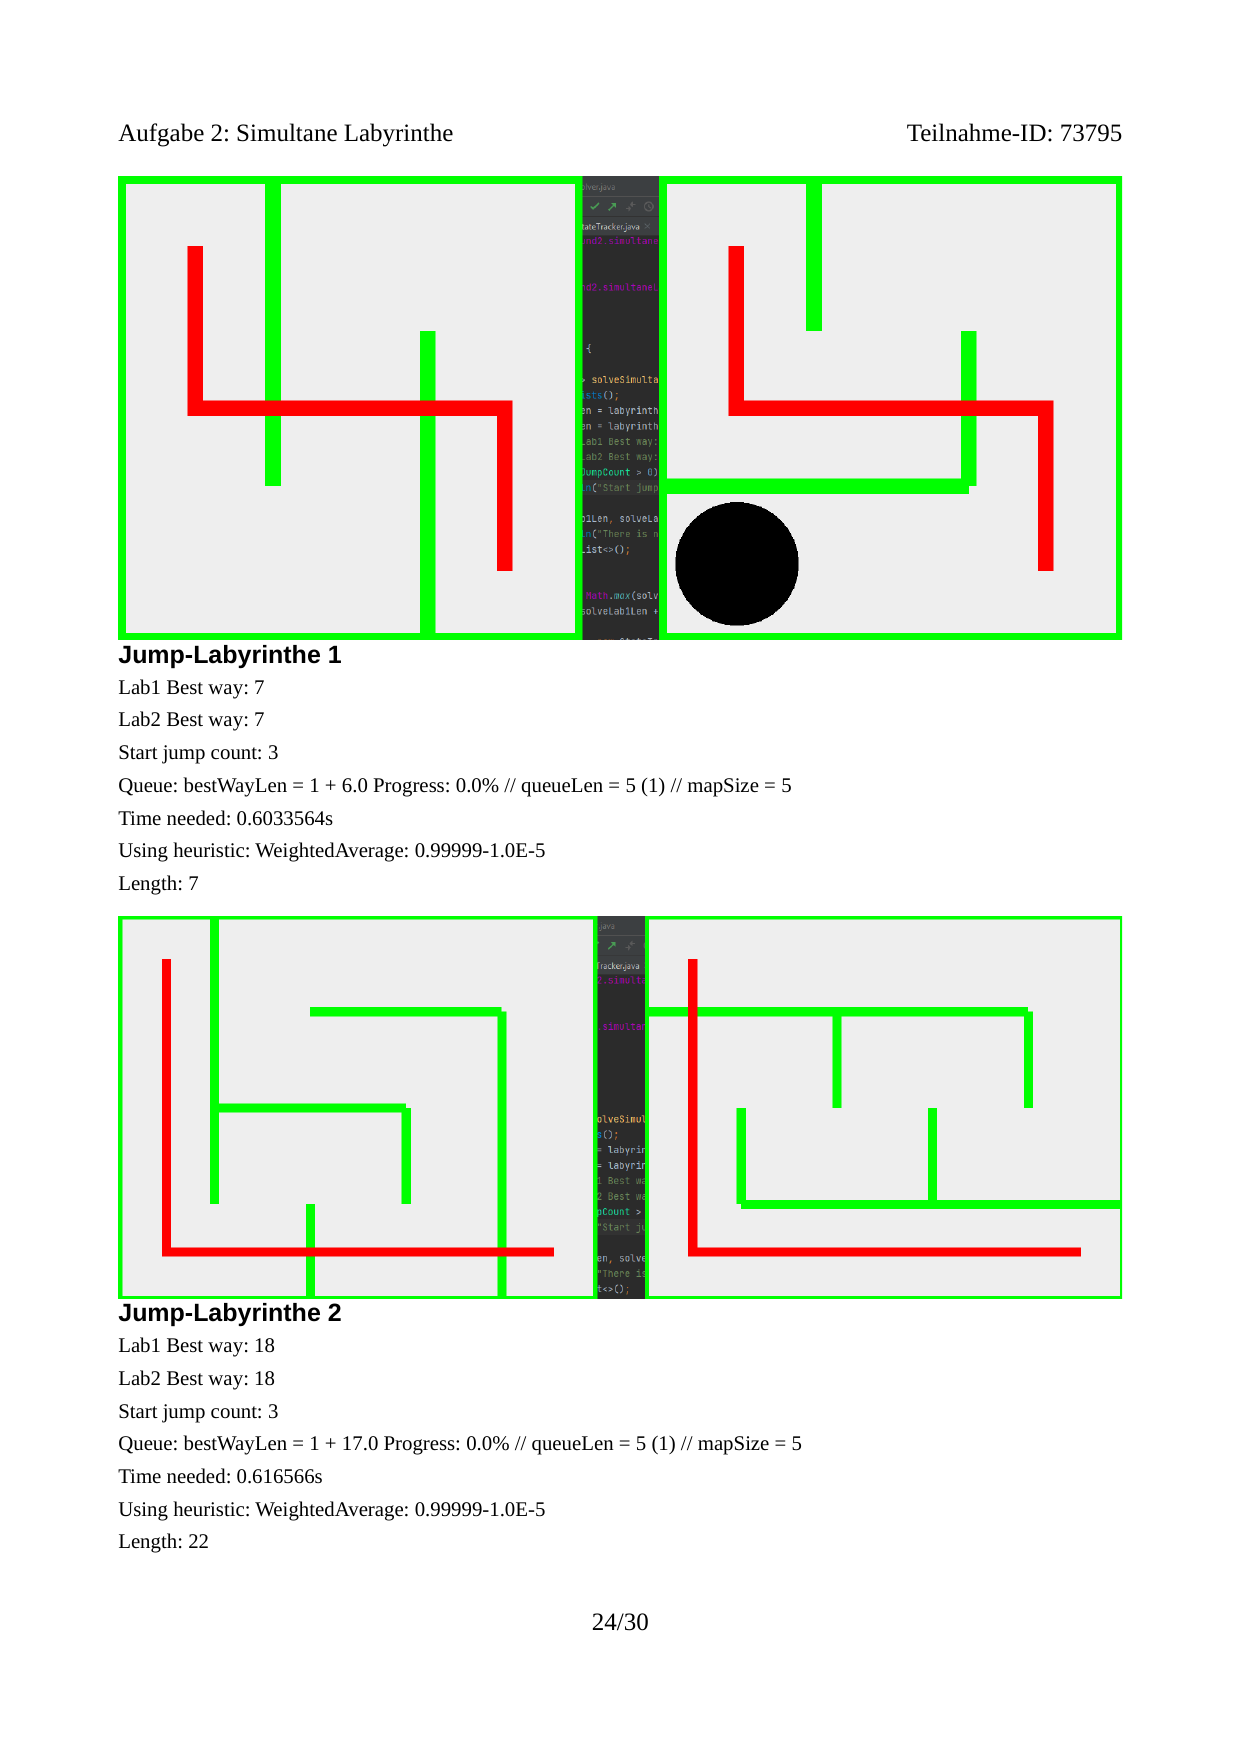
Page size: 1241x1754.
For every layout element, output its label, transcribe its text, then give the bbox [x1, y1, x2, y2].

text Using heuristic: WeightedAverage: 0.99999-1.0E-5 [118, 1497, 1122, 1521]
text Lab1 Best way: 18 [118, 1333, 1122, 1357]
text Queue: bestWayLen = 1 + 6.0 Progress: 0.0% // queueLen = 5 (1) // mapSize = 5 [118, 773, 1122, 797]
picture [118, 916, 1123, 1299]
text Time needed: 0.616566s [118, 1464, 1122, 1488]
text Length: 7 [118, 871, 1122, 895]
text Length: 22 [118, 1529, 1122, 1553]
picture [118, 176, 1123, 640]
text Queue: bestWayLen = 1 + 17.0 Progress: 0.0% // queueLen = 5 (1) // mapSize = 5 [118, 1431, 1122, 1455]
text Using heuristic: WeightedAverage: 0.99999-1.0E-5 [118, 838, 1122, 862]
subtitle Jump-Labyrinthe 1 [118, 640, 1122, 668]
text Lab1 Best way: 7 [118, 674, 1122, 699]
text Start jump count: 3 [118, 1398, 1122, 1423]
text Lab2 Best way: 18 [118, 1366, 1122, 1390]
subtitle Jump-Labyrinthe 2 [118, 1299, 1122, 1327]
text Lab2 Best way: 7 [118, 707, 1122, 731]
text Start jump count: 3 [118, 740, 1122, 764]
text Time needed: 0.6033564s [118, 805, 1122, 829]
